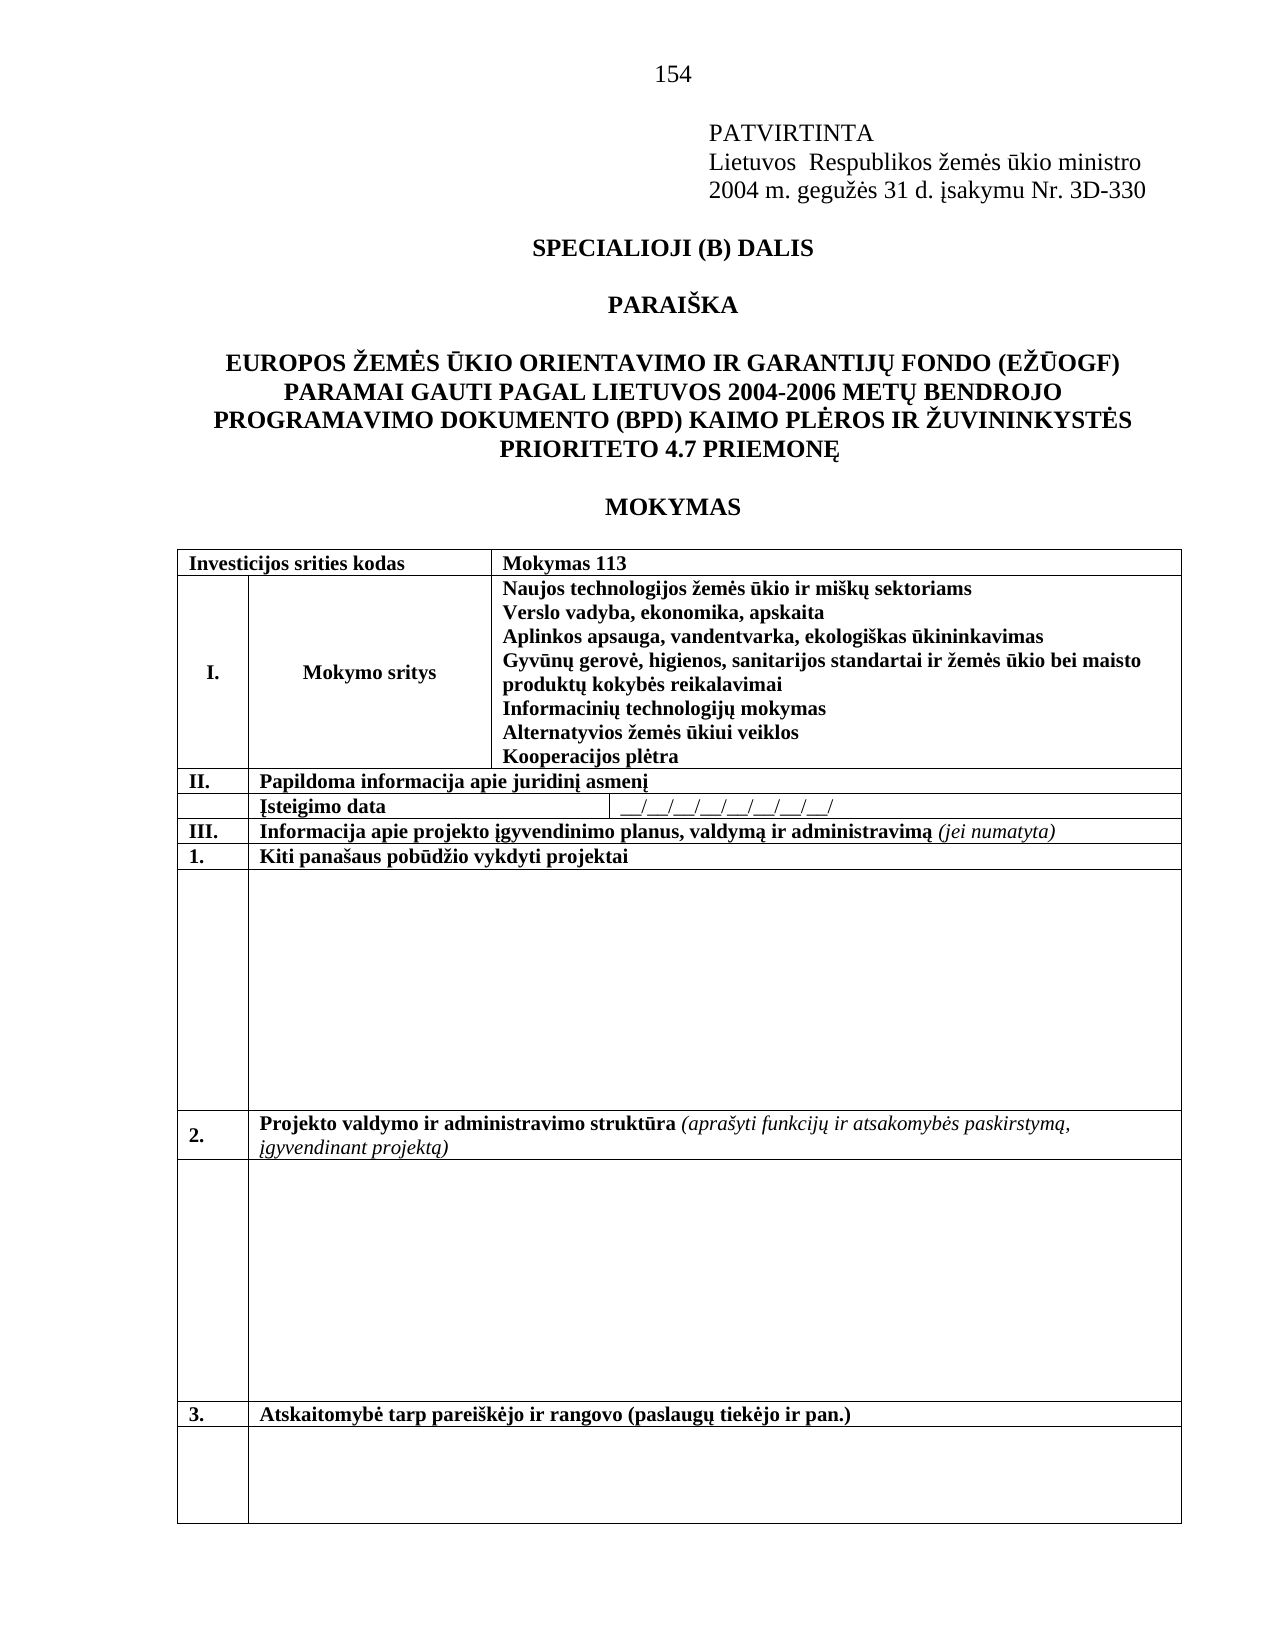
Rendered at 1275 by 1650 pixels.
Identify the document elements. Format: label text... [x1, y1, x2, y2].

table_cell 2. [178, 1111, 248, 1159]
text mokymas [177, 492, 1169, 521]
table_cell [178, 1160, 248, 1401]
table_cell [249, 1160, 1181, 1401]
table_cell 3. [178, 1402, 248, 1426]
text EUROPOS ŽEMĖS ŪKIO ORIENTAVIMO IR GARANTIJŲ FONDO (EŽŪOGF) PARAMAI GAUTI PAGAL LIETUVOS 2004-2006 METŲ BENDROJO PROGRAMAVIMO DOKUMENTO (BPD) KAIMO PLĖROS IR ŽUVININKYSTĖS PRIORITETO 4.7 PRIEMONĘ [177, 348, 1169, 463]
table_cell III. [178, 819, 248, 843]
table_cell [178, 794, 248, 818]
table_cell [249, 1427, 1181, 1523]
table_header Investicijos srities kodas [178, 550, 491, 574]
table_cell [178, 870, 248, 1110]
table_cell Naujos technologijos žemės ūkio ir miškų sektoriams Verslo vadyba, ekonomika, apskaita Aplinkos apsauga, vandentvarka, ekologiškas ūkininkavimas Gyvūnų gerovė, higienos, sanitarijos standartai ir žemės ūkio bei maisto produktų kokybės reikalavimai Informacinių technologijų mokymas Alternatyvios žemės ūkiui veiklos Kooperacijos plėtra [492, 576, 1181, 768]
table_cell [249, 870, 1181, 1110]
table_cell Informacija apie projekto įgyvendinimo planus, valdymą ir administravimą (jei numatyta) [249, 819, 1181, 843]
table_cell II. [178, 769, 248, 793]
table_header Mokymas 113 [492, 550, 1181, 574]
table_cell Atskaitomybė tarp pareiškėjo ir rangovo (paslaugų tiekėjo ir pan.) [249, 1402, 1181, 1426]
table_cell I. [178, 576, 248, 768]
table_cell Įsteigimo data [249, 794, 609, 818]
table_cell Kiti panašaus pobūdžio vykdyti projektai [249, 844, 1181, 868]
table_cell 1. [178, 844, 248, 868]
text Lietuvos respublikos žemės ūkio ministro [177, 147, 1169, 176]
table_cell Papildoma informacija apie juridinį asmenį [249, 769, 1181, 793]
text SPECIALIOJI (B) DALIS [177, 233, 1169, 262]
table_cell Projekto valdymo ir administravimo struktūra (aprašyti funkcijų ir atsakomybės paskirstymą, įgyvendinant projektą) [249, 1111, 1181, 1159]
table_cell __/__/__/__/__/__/__/__/ [610, 794, 1181, 818]
table_cell [178, 1427, 248, 1523]
text PATVIRTINTA [177, 118, 1169, 147]
table_cell Mokymo sritys [249, 576, 491, 768]
text PARAIŠKA [177, 291, 1169, 319]
text 2004 m. gegužės 31 d. įsakymu Nr. 3D-330 [177, 176, 1169, 204]
